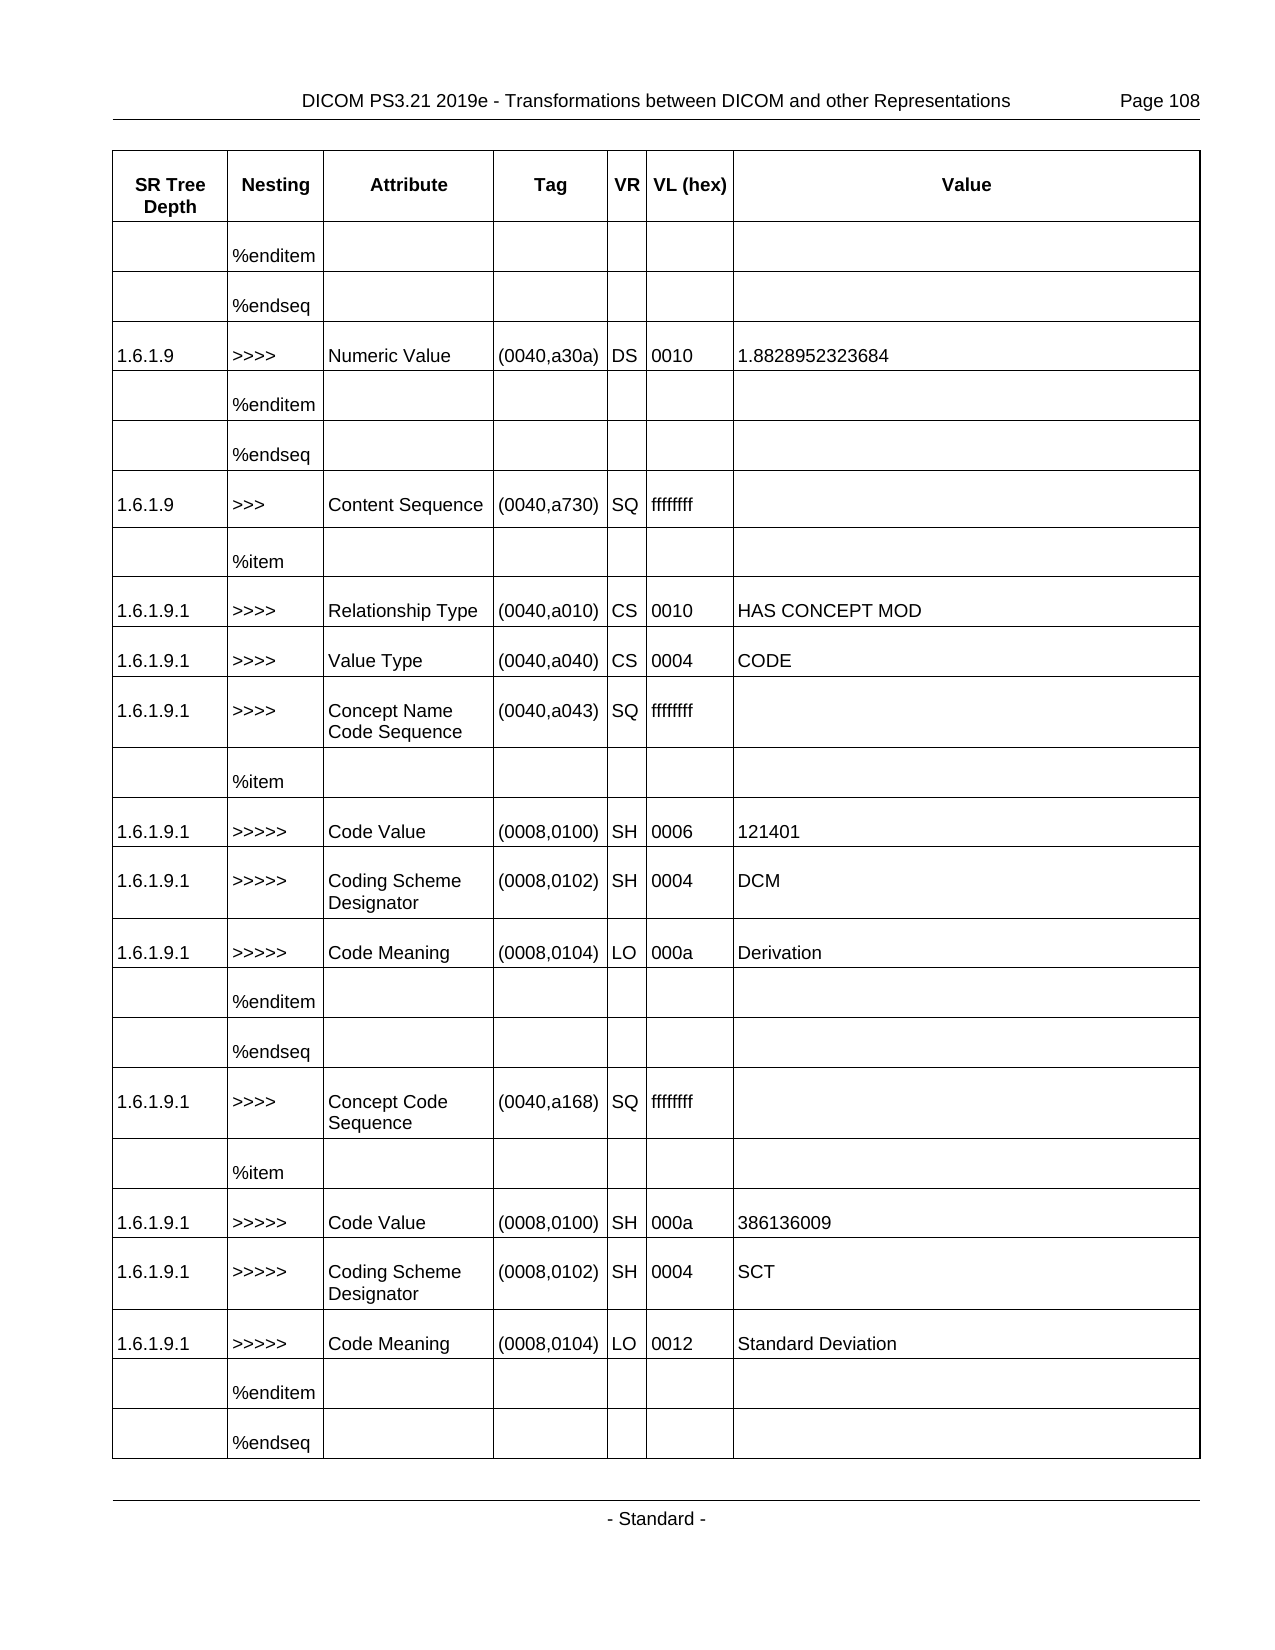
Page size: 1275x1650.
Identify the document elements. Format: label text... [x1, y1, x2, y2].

table_cell [324, 421, 493, 470]
table_cell Code Value [324, 798, 493, 846]
table_header Nesting [228, 151, 323, 221]
table_cell %enditem [228, 371, 323, 420]
table_cell Code Value [324, 1189, 493, 1237]
table_cell SH [608, 1189, 646, 1237]
table_header SR Tree Depth [113, 151, 227, 221]
table_cell ffffffff [647, 471, 733, 527]
table_cell [113, 421, 227, 470]
table_cell (0008,0102) [494, 1238, 607, 1308]
table_cell 1.6.1.9.1 [113, 919, 227, 967]
table_cell [113, 528, 227, 576]
table_cell [324, 272, 493, 321]
table_cell [647, 1359, 733, 1408]
table_cell [324, 1139, 493, 1187]
table_cell %enditem [228, 968, 323, 1017]
table_cell [324, 222, 493, 271]
table_header Tag [494, 151, 607, 221]
table_cell [113, 748, 227, 797]
table_cell [608, 968, 646, 1017]
table_cell >>>> [228, 322, 323, 370]
table_cell %item [228, 1139, 323, 1187]
table_cell ffffffff [647, 677, 733, 747]
table_cell [494, 371, 607, 420]
table_cell 1.6.1.9.1 [113, 1189, 227, 1237]
table_cell >>>>> [228, 1238, 323, 1308]
table_cell [494, 748, 607, 797]
table_cell %enditem [228, 222, 323, 271]
table_cell [113, 968, 227, 1017]
table_cell [608, 272, 646, 321]
table_cell [113, 371, 227, 420]
table_cell [734, 371, 1199, 420]
table_cell [734, 677, 1199, 747]
table_cell Derivation [734, 919, 1199, 967]
table_cell 1.6.1.9.1 [113, 1310, 227, 1358]
table_cell Code Meaning [324, 919, 493, 967]
table_cell [734, 968, 1199, 1017]
table_cell [608, 1139, 646, 1187]
table_cell [608, 1359, 646, 1408]
table_cell 0004 [647, 627, 733, 676]
table_cell Numeric Value [324, 322, 493, 370]
table_cell [734, 1359, 1199, 1408]
table_cell SQ [608, 471, 646, 527]
table_cell [113, 272, 227, 321]
table_cell Concept Name Code Sequence [324, 677, 493, 747]
table_cell %endseq [228, 421, 323, 470]
table_cell [734, 1068, 1199, 1138]
table_cell (0008,0100) [494, 798, 607, 846]
table_cell (0040,a043) [494, 677, 607, 747]
table_cell 121401 [734, 798, 1199, 846]
table_cell (0040,a168) [494, 1068, 607, 1138]
table_cell [494, 1409, 607, 1457]
table_cell (0040,a010) [494, 577, 607, 626]
table_cell SQ [608, 677, 646, 747]
table_cell (0040,a730) [494, 471, 607, 527]
table_cell 1.6.1.9.1 [113, 677, 227, 747]
table_cell (0008,0102) [494, 847, 607, 917]
table_cell [734, 1139, 1199, 1187]
table_cell CS [608, 627, 646, 676]
table_cell Relationship Type [324, 577, 493, 626]
table_cell DS [608, 322, 646, 370]
table_cell [324, 968, 493, 1017]
table_cell 1.6.1.9.1 [113, 1068, 227, 1138]
table_cell [113, 1359, 227, 1408]
table_cell [734, 471, 1199, 527]
table_cell 1.6.1.9 [113, 322, 227, 370]
table_cell 1.6.1.9.1 [113, 798, 227, 846]
table_cell 0006 [647, 798, 733, 846]
table_cell >>>> [228, 577, 323, 626]
table_cell SH [608, 798, 646, 846]
table_cell 1.8828952323684 [734, 322, 1199, 370]
table_cell [494, 968, 607, 1017]
table_cell [324, 528, 493, 576]
table_header VR [608, 151, 646, 221]
table_cell CS [608, 577, 646, 626]
table_cell [647, 421, 733, 470]
table_cell CODE [734, 627, 1199, 676]
table_cell [734, 748, 1199, 797]
table_cell 1.6.1.9.1 [113, 1238, 227, 1308]
table_cell [113, 1139, 227, 1187]
table_cell [734, 272, 1199, 321]
table_cell [608, 371, 646, 420]
table_cell HAS CONCEPT MOD [734, 577, 1199, 626]
table_cell 1.6.1.9 [113, 471, 227, 527]
table_cell 0010 [647, 322, 733, 370]
table_cell [608, 222, 646, 271]
table_cell >>>> [228, 1068, 323, 1138]
table_cell [494, 1359, 607, 1408]
table_cell >>>> [228, 627, 323, 676]
table_cell SQ [608, 1068, 646, 1138]
table_cell [647, 222, 733, 271]
table_cell 0010 [647, 577, 733, 626]
table_cell %item [228, 528, 323, 576]
table_cell Concept Code Sequence [324, 1068, 493, 1138]
table_header Attribute [324, 151, 493, 221]
table_cell [647, 968, 733, 1017]
table_cell Standard Deviation [734, 1310, 1199, 1358]
table_cell >>>> [228, 677, 323, 747]
table_cell Value Type [324, 627, 493, 676]
table_cell (0008,0104) [494, 1310, 607, 1358]
table_cell 0004 [647, 1238, 733, 1308]
table_cell [647, 371, 733, 420]
table_cell [608, 1018, 646, 1067]
table_cell 1.6.1.9.1 [113, 577, 227, 626]
table_cell %endseq [228, 272, 323, 321]
table_cell [324, 1409, 493, 1457]
table_cell [608, 1409, 646, 1457]
table_cell LO [608, 919, 646, 967]
table_cell [734, 421, 1199, 470]
table_cell [647, 748, 733, 797]
table_cell [608, 748, 646, 797]
table_cell 386136009 [734, 1189, 1199, 1237]
table_cell [113, 1409, 227, 1457]
table_cell [734, 1018, 1199, 1067]
table_cell SH [608, 847, 646, 917]
table_cell >>>>> [228, 1189, 323, 1237]
table_cell 000a [647, 919, 733, 967]
table_cell >>>>> [228, 798, 323, 846]
table_cell [494, 272, 607, 321]
table_cell [324, 748, 493, 797]
table_cell [324, 371, 493, 420]
table_cell [647, 1139, 733, 1187]
table_cell [734, 1409, 1199, 1457]
table_cell Code Meaning [324, 1310, 493, 1358]
table_cell [324, 1018, 493, 1067]
table_cell 000a [647, 1189, 733, 1237]
table_cell [494, 1018, 607, 1067]
table_cell Coding Scheme Designator [324, 847, 493, 917]
table_cell %item [228, 748, 323, 797]
table_cell 1.6.1.9.1 [113, 847, 227, 917]
table_cell [647, 272, 733, 321]
table_cell [608, 421, 646, 470]
table_header Value [734, 151, 1199, 221]
table_cell [647, 1409, 733, 1457]
table_cell %enditem [228, 1359, 323, 1408]
table_cell 0012 [647, 1310, 733, 1358]
table_cell (0040,a040) [494, 627, 607, 676]
table_cell [494, 1139, 607, 1187]
table_cell LO [608, 1310, 646, 1358]
table_cell %endseq [228, 1409, 323, 1457]
table_cell [734, 528, 1199, 576]
table_cell (0008,0100) [494, 1189, 607, 1237]
table_cell [324, 1359, 493, 1408]
table_cell (0040,a30a) [494, 322, 607, 370]
table_cell [494, 222, 607, 271]
table_cell 0004 [647, 847, 733, 917]
table_cell [113, 1018, 227, 1067]
table_cell >>>>> [228, 847, 323, 917]
table_cell %endseq [228, 1018, 323, 1067]
table_cell Coding Scheme Designator [324, 1238, 493, 1308]
table_cell (0008,0104) [494, 919, 607, 967]
table_cell [647, 528, 733, 576]
table_cell [494, 528, 607, 576]
table_cell [113, 222, 227, 271]
table_cell SCT [734, 1238, 1199, 1308]
table_cell SH [608, 1238, 646, 1308]
table_cell [647, 1018, 733, 1067]
table_cell [608, 528, 646, 576]
table_cell >>> [228, 471, 323, 527]
table_cell ffffffff [647, 1068, 733, 1138]
table_cell >>>>> [228, 1310, 323, 1358]
table_cell [494, 421, 607, 470]
table_cell [734, 222, 1199, 271]
table_header VL (hex) [647, 151, 733, 221]
table_cell Content Sequence [324, 471, 493, 527]
table_cell 1.6.1.9.1 [113, 627, 227, 676]
table_cell DCM [734, 847, 1199, 917]
table_cell >>>>> [228, 919, 323, 967]
